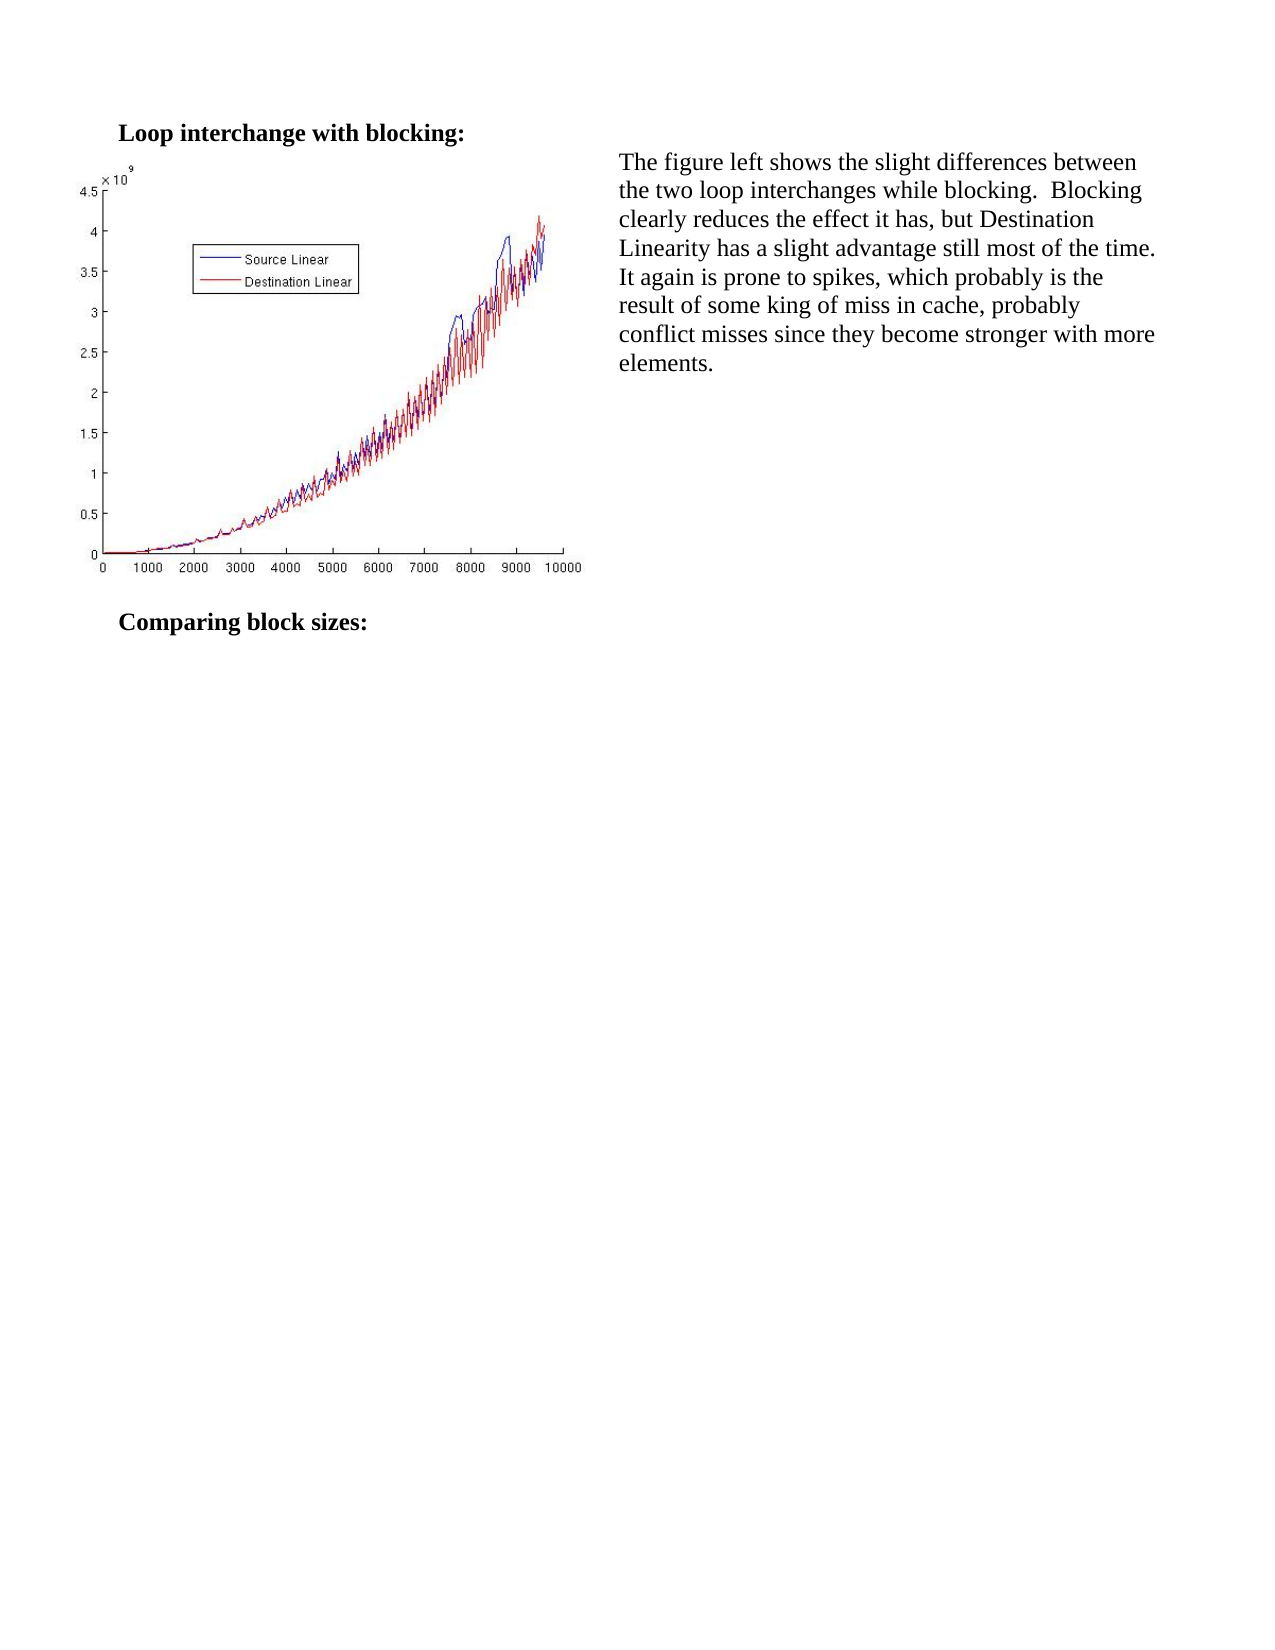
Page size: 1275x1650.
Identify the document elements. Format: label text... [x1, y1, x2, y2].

text Comparing block sizes: [118, 607, 1157, 636]
text The figure left shows the slight differences between the two loop interchanges while blocking. Blocking clearly reduces the effect it has, but Destination Linearity has a slight advantage still most of the time. It again is prone to spikes, which probably is the result of some king of miss in cache, probably conflict misses since they become stronger with more elements. [118, 147, 1157, 377]
picture [25, 156, 619, 602]
text Loop interchange with blocking: [118, 118, 1157, 147]
